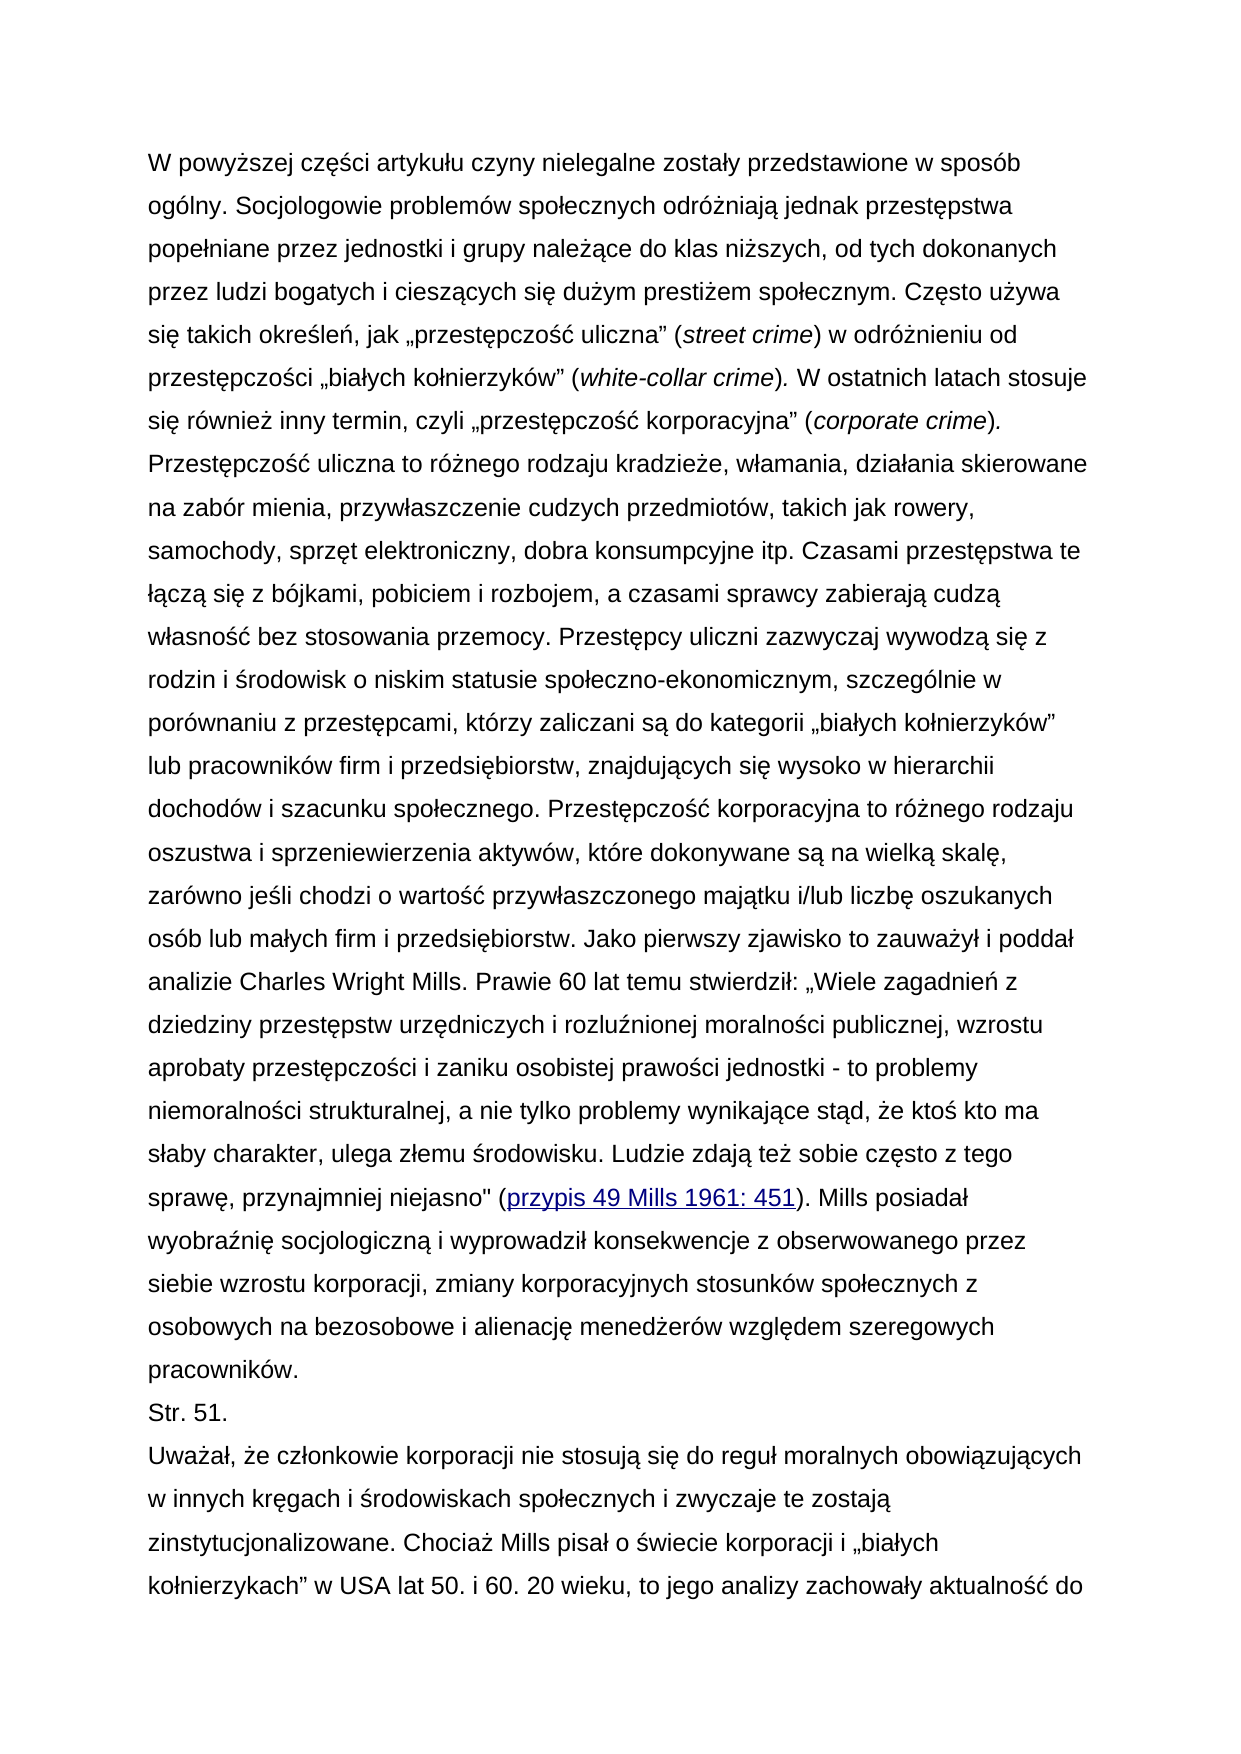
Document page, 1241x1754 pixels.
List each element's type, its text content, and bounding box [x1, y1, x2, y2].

text Uważał, że członkowie korporacji nie stosują się do reguł moralnych obowiązujących w innych kręgach i środowiskach społecznych i zwyczaje te zostają zinstytucjonalizowane. Chociaż Mills pisał o świecie korporacji i „białych kołnierzykach” w USA lat 50. i 60. 20 wieku, to jego analizy zachowały aktualność do [148, 1441, 1093, 1599]
text Str. 51. [148, 1398, 1093, 1427]
text W powyższej części artykułu czyny nielegalne zostały przedstawione w sposób ogólny. Socjologowie problemów społecznych odróżniają jednak przestępstwa popełniane przez jednostki i grupy należące do klas niższych, od tych dokonanych przez ludzi bogatych i cieszących się dużym prestiżem społecznym. Często używa się takich określeń, jak „przestępczość uliczna” (street crime) w odróżnieniu od przestępczości „białych kołnierzyków” (white-collar crime). W ostatnich latach stosuje się również inny termin, czyli „przestępczość korporacyjna” (corporate crime). Przestępczość uliczna to różnego rodzaju kradzieże, włamania, działania skierowane na zabór mienia, przywłaszczenie cudzych przedmiotów, takich jak rowery, samochody, sprzęt elektroniczny, dobra konsumpcyjne itp. Czasami przestępstwa te łączą się z bójkami, pobiciem i rozbojem, a czasami sprawcy zabierają cudzą własność bez stosowania przemocy. Przestępcy uliczni zazwyczaj wywodzą się z rodzin i środowisk o niskim statusie społeczno-ekonomicznym, szczególnie w porównaniu z przestępcami, którzy zaliczani są do kategorii „białych kołnierzyków” lub pracowników firm i przedsiębiorstw, znajdujących się wysoko w hierarchii dochodów i szacunku społecznego. Przestępczość korporacyjna to różnego rodzaju oszustwa i sprzeniewierzenia aktywów, które dokonywane są na wielką skalę, zarówno jeśli chodzi o wartość przywłaszczonego majątku i/lub liczbę oszukanych osób lub małych firm i przedsiębiorstw. Jako pierwszy zjawisko to zauważył i poddał analizie Charles Wright Mills. Prawie 60 lat temu stwierdził: „Wiele zagadnień z dziedziny przestępstw urzędniczych i rozluźnionej moralności publicznej, wzrostu aprobaty przestępczości i zaniku osobistej prawości jednostki - to problemy niemoralności strukturalnej, a nie tylko problemy wynikające stąd, że ktoś kto ma słaby charakter, ulega złemu środowisku. Ludzie zdają też sobie często z tego sprawę, przynajmniej niejasno" (przypis 49 Mills 1961: 451). Mills posiadał wyobraźnię socjologiczną i wyprowadził konsekwencje z obserwowanego przez siebie wzrostu korporacji, zmiany korporacyjnych stosunków społecznych z osobowych na bezosobowe i alienację menedżerów względem szeregowych pracowników. [148, 148, 1093, 1384]
